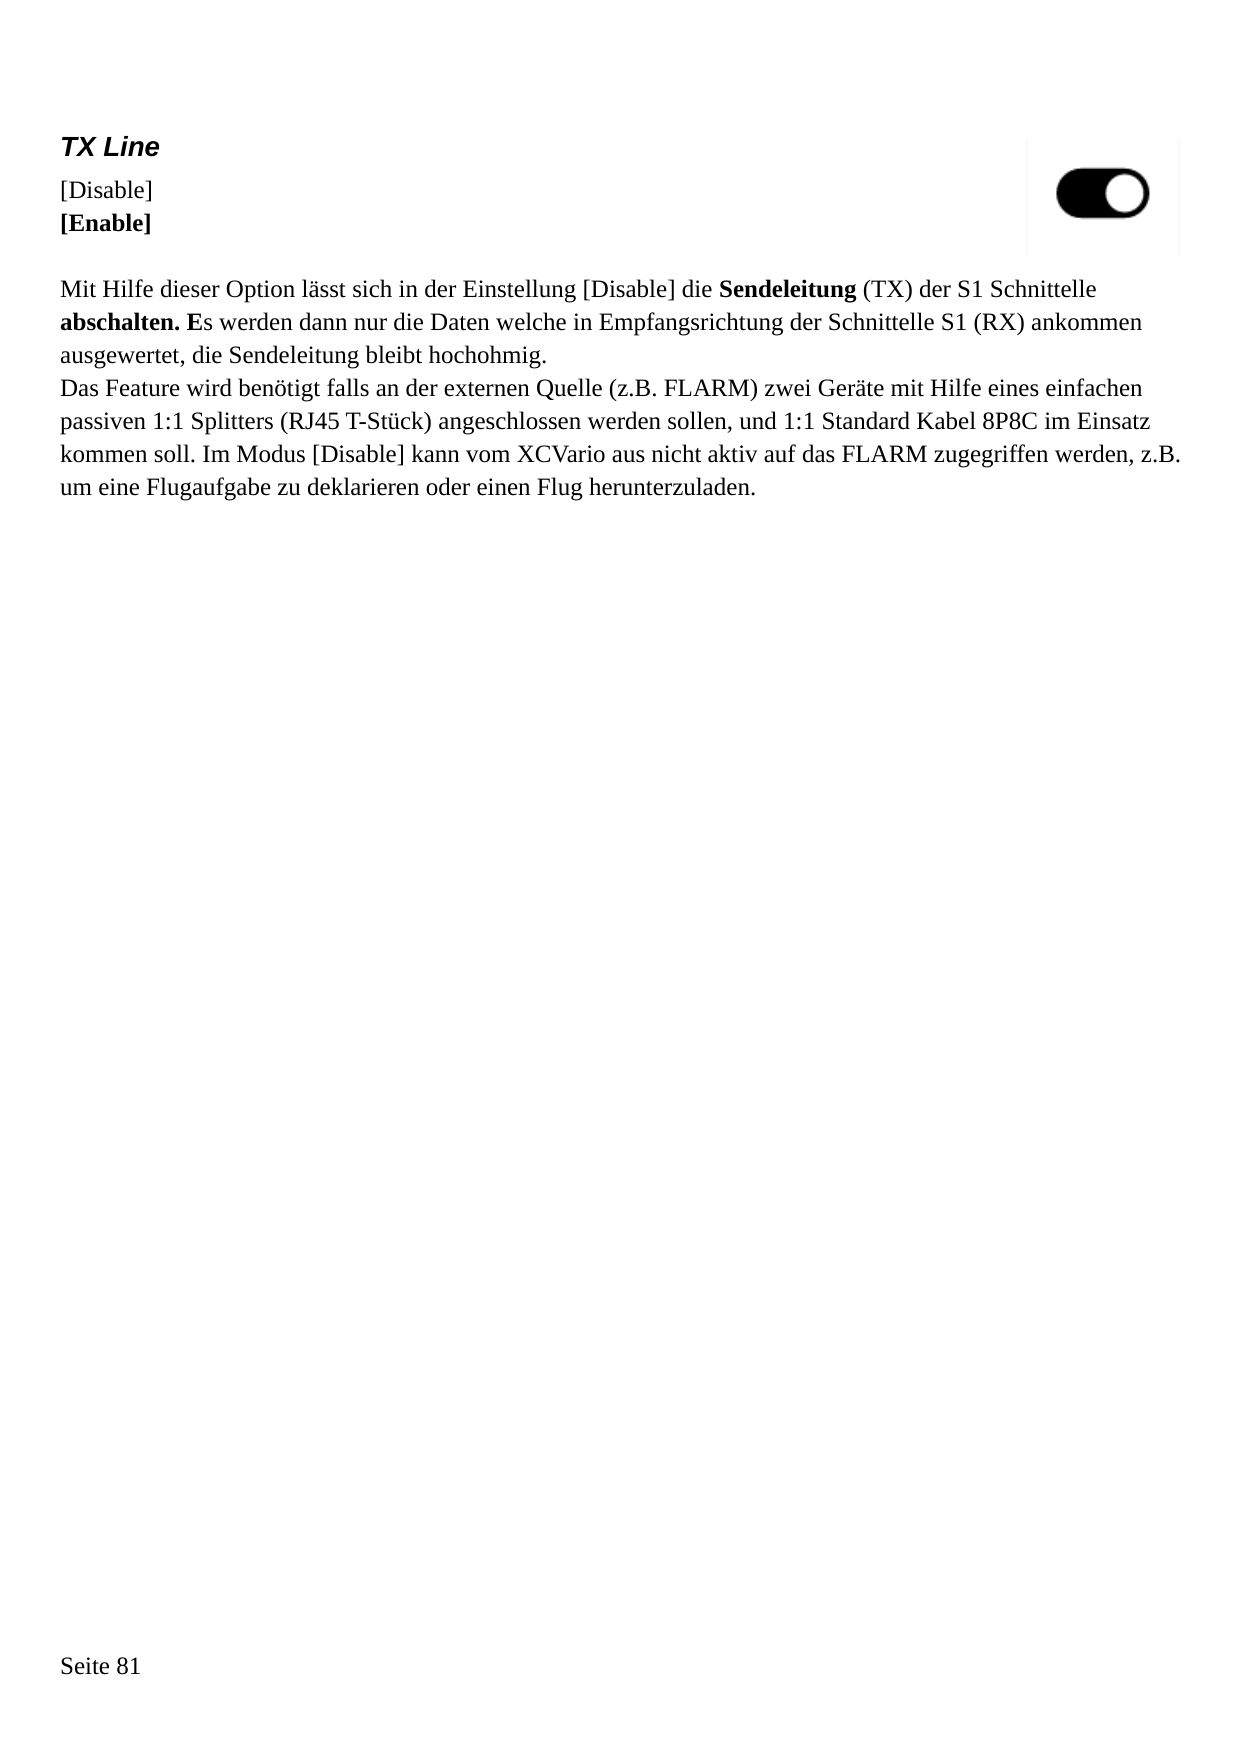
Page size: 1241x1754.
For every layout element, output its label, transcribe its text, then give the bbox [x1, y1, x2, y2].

text Mit Hilfe dieser Option lässt sich in der Einstellung [Disable] die Sendeleitung (TX) der S1 Schnittelle abschalten. Es werden dann nur die Daten welche in Empfangsrichtung der Schnittelle S1 (RX) ankommen ausgewertet, die Sendeleitung bleibt hochohmig. [60, 274, 1207, 369]
text [Disable] [60, 175, 1019, 204]
subtitle TX Line [60, 131, 1207, 162]
text [1189, 175, 1207, 204]
text Das Feature wird benötigt falls an der externen Quelle (z.B. FLARM) zwei Geräte mit Hilfe eines einfachen passiven 1:1 Splitters (RJ45 T-Stück) angeschlossen werden sollen, und 1:1 Standard Kabel 8P8C im Einsatz kommen soll. Im Modus [Disable] kann vom XCVario aus nicht aktiv auf das FLARM zugegriffen werden, z.B. um eine Flugaufgabe zu deklarieren oder einen Flug herunterzuladen. [60, 373, 1207, 501]
text [1189, 208, 1207, 237]
text [Enable] [60, 208, 1019, 237]
picture [1019, 139, 1189, 256]
